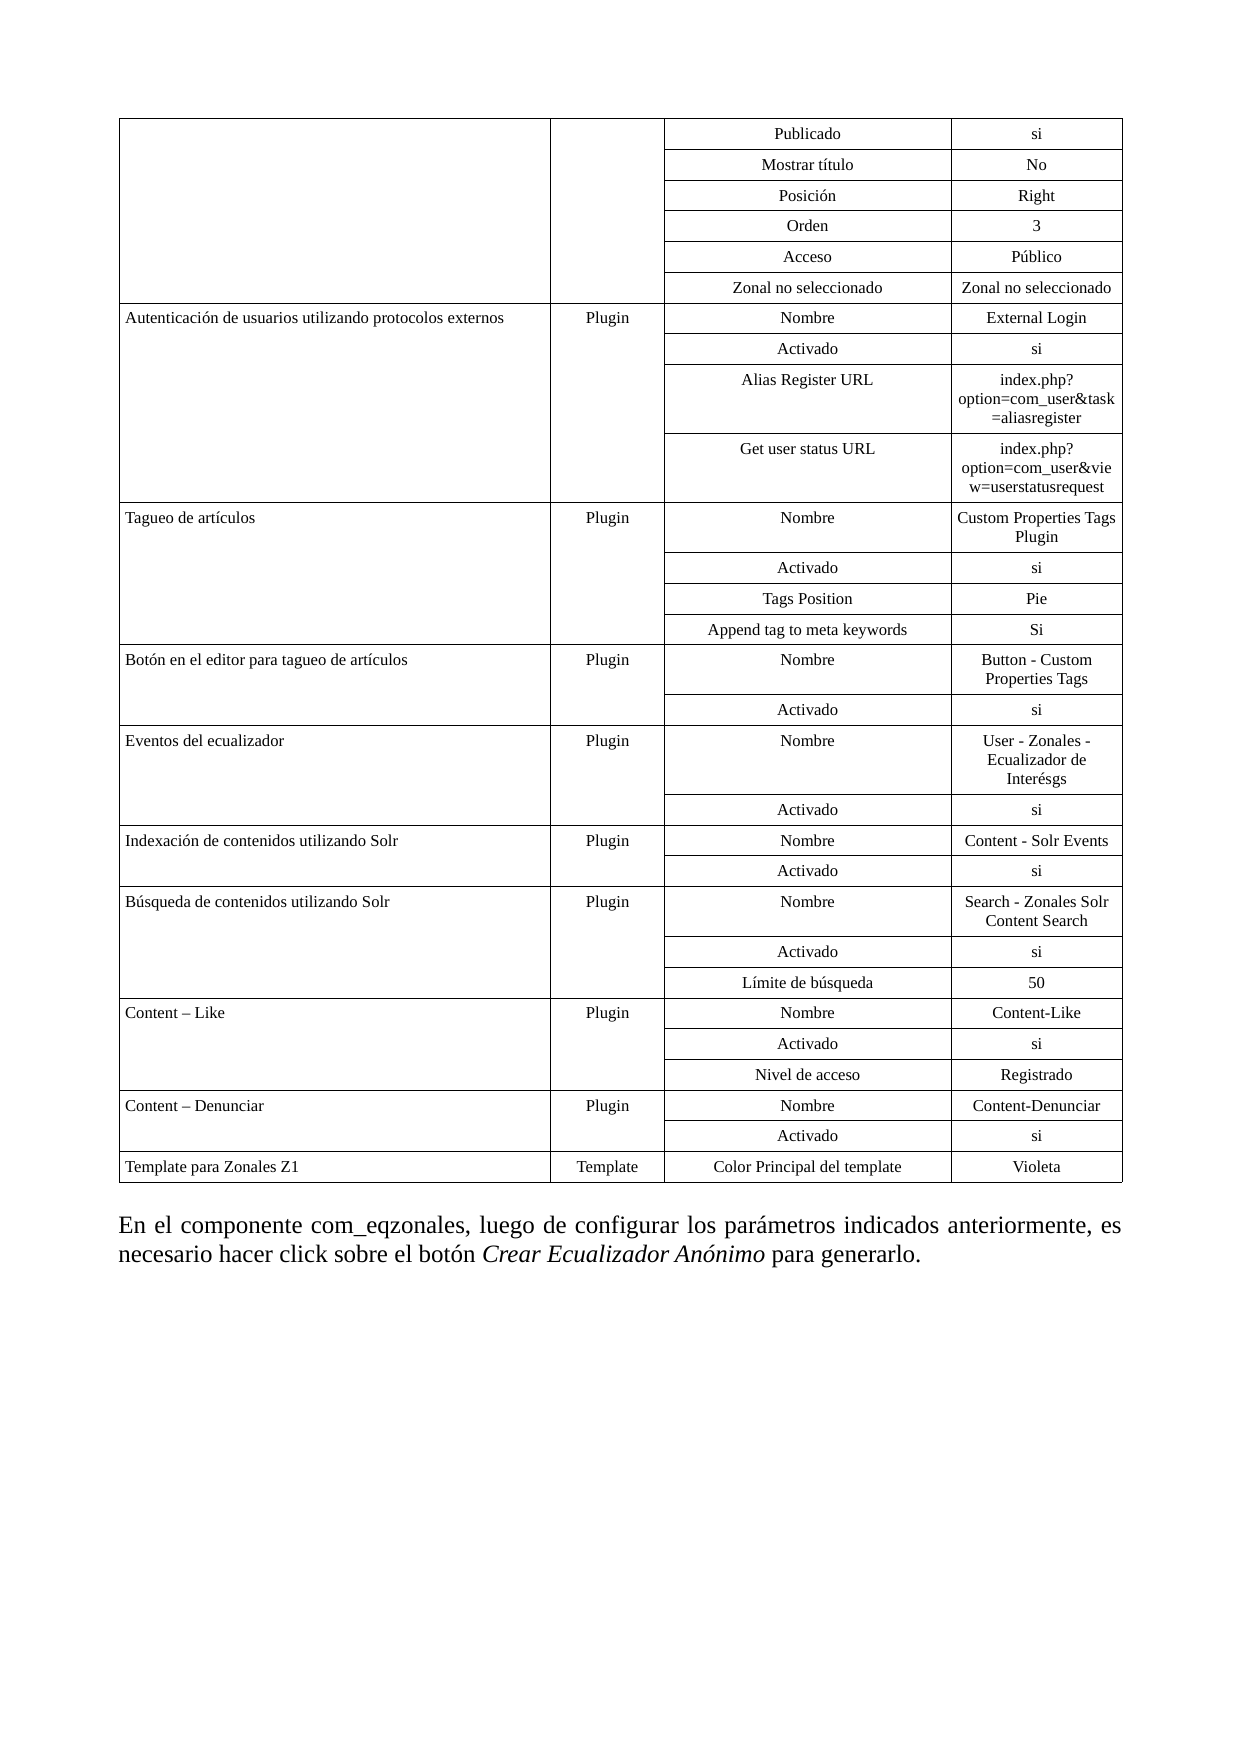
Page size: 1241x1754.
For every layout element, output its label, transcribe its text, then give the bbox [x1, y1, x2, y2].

table_cell Template [551, 1152, 664, 1182]
table_cell Público [952, 242, 1122, 272]
table_cell Eventos del ecualizador [120, 726, 550, 824]
table_cell Límite de búsqueda [665, 968, 951, 997]
table_cell Nombre [665, 887, 951, 936]
table_cell External Login [952, 304, 1122, 333]
table_cell Mostrar título [665, 150, 951, 179]
table_cell si [952, 856, 1122, 886]
table_cell si [952, 937, 1122, 967]
table_cell Registrado [952, 1060, 1122, 1089]
table_cell si [952, 695, 1122, 725]
table_cell Activado [665, 937, 951, 967]
table_cell Append tag to meta keywords [665, 615, 951, 644]
table_cell Nombre [665, 999, 951, 1028]
table_cell Get user status URL [665, 434, 951, 502]
table_cell Activado [665, 856, 951, 886]
table_cell si [952, 553, 1122, 583]
table_cell Content – Denunciar [120, 1091, 550, 1151]
table_cell Template para Zonales Z1 [120, 1152, 550, 1182]
table_cell Alias Register URL [665, 365, 951, 433]
table_cell Content-Denunciar [952, 1091, 1122, 1120]
table_cell Botón en el editor para tagueo de artículos [120, 645, 550, 725]
table_cell Autenticación de usuarios utilizando protocolos externos [120, 304, 550, 502]
table_cell Zonal no seleccionado [952, 273, 1122, 302]
table_cell Nombre [665, 1091, 951, 1120]
table_cell Nombre [665, 726, 951, 794]
table_cell si [952, 795, 1122, 824]
table_cell Plugin [551, 304, 664, 502]
table_cell Activado [665, 1029, 951, 1059]
table_cell Posición [665, 181, 951, 210]
table_cell Plugin [551, 503, 664, 644]
table_cell Nombre [665, 826, 951, 855]
table_cell Plugin [551, 1091, 664, 1151]
table_cell Activado [665, 1121, 951, 1151]
table_cell Nombre [665, 645, 951, 694]
table_cell No [952, 150, 1122, 179]
table_cell Zonal no seleccionado [665, 273, 951, 302]
table_cell 50 [952, 968, 1122, 997]
table_cell Nombre [665, 503, 951, 552]
table_cell Right [952, 181, 1122, 210]
table_cell User - Zonales - Ecualizador de Interésgs [952, 726, 1122, 794]
table_cell Publicado [665, 119, 951, 149]
table_cell Acceso [665, 242, 951, 272]
table_cell Content – Like [120, 999, 550, 1089]
table_cell Indexación de contenidos utilizando Solr [120, 826, 550, 886]
table_cell Custom Properties Tags Plugin [952, 503, 1122, 552]
table_cell Plugin [551, 887, 664, 997]
table_cell si [952, 1029, 1122, 1059]
table_cell Tagueo de artículos [120, 503, 550, 644]
table_cell Activado [665, 553, 951, 583]
table_cell si [952, 1121, 1122, 1151]
table_cell Nombre [665, 304, 951, 333]
table_cell Pie [952, 584, 1122, 613]
table_cell [551, 119, 664, 302]
table_cell Content - Solr Events [952, 826, 1122, 855]
table_cell Orden [665, 211, 951, 241]
table_cell si [952, 334, 1122, 364]
table_cell 3 [952, 211, 1122, 241]
table_cell Plugin [551, 726, 664, 824]
table_cell Activado [665, 334, 951, 364]
table_cell index.php?option=com_user&view=userstatusrequest [952, 434, 1122, 502]
table_cell Button - Custom Properties Tags [952, 645, 1122, 694]
text En el componente com_eqzonales, luego de configurar los parámetros indicados anteriormente, es necesario hacer click sobre el botón Crear Ecualizador Anónimo para generarlo. [118, 1211, 1122, 1268]
table_cell Search - Zonales Solr Content Search [952, 887, 1122, 936]
table_cell Si [952, 615, 1122, 644]
table_cell [120, 119, 550, 302]
table_cell Nivel de acceso [665, 1060, 951, 1089]
table_cell si [952, 119, 1122, 149]
table_cell Búsqueda de contenidos utilizando Solr [120, 887, 550, 997]
table_cell Violeta [952, 1152, 1122, 1182]
table_cell Color Principal del template [665, 1152, 951, 1182]
table_cell Plugin [551, 826, 664, 886]
table_cell index.php?option=com_user&task=aliasregister [952, 365, 1122, 433]
table_cell Content-Like [952, 999, 1122, 1028]
table_cell Plugin [551, 645, 664, 725]
table_cell Plugin [551, 999, 664, 1089]
table_cell Activado [665, 695, 951, 725]
table_cell Activado [665, 795, 951, 824]
table_cell Tags Position [665, 584, 951, 613]
